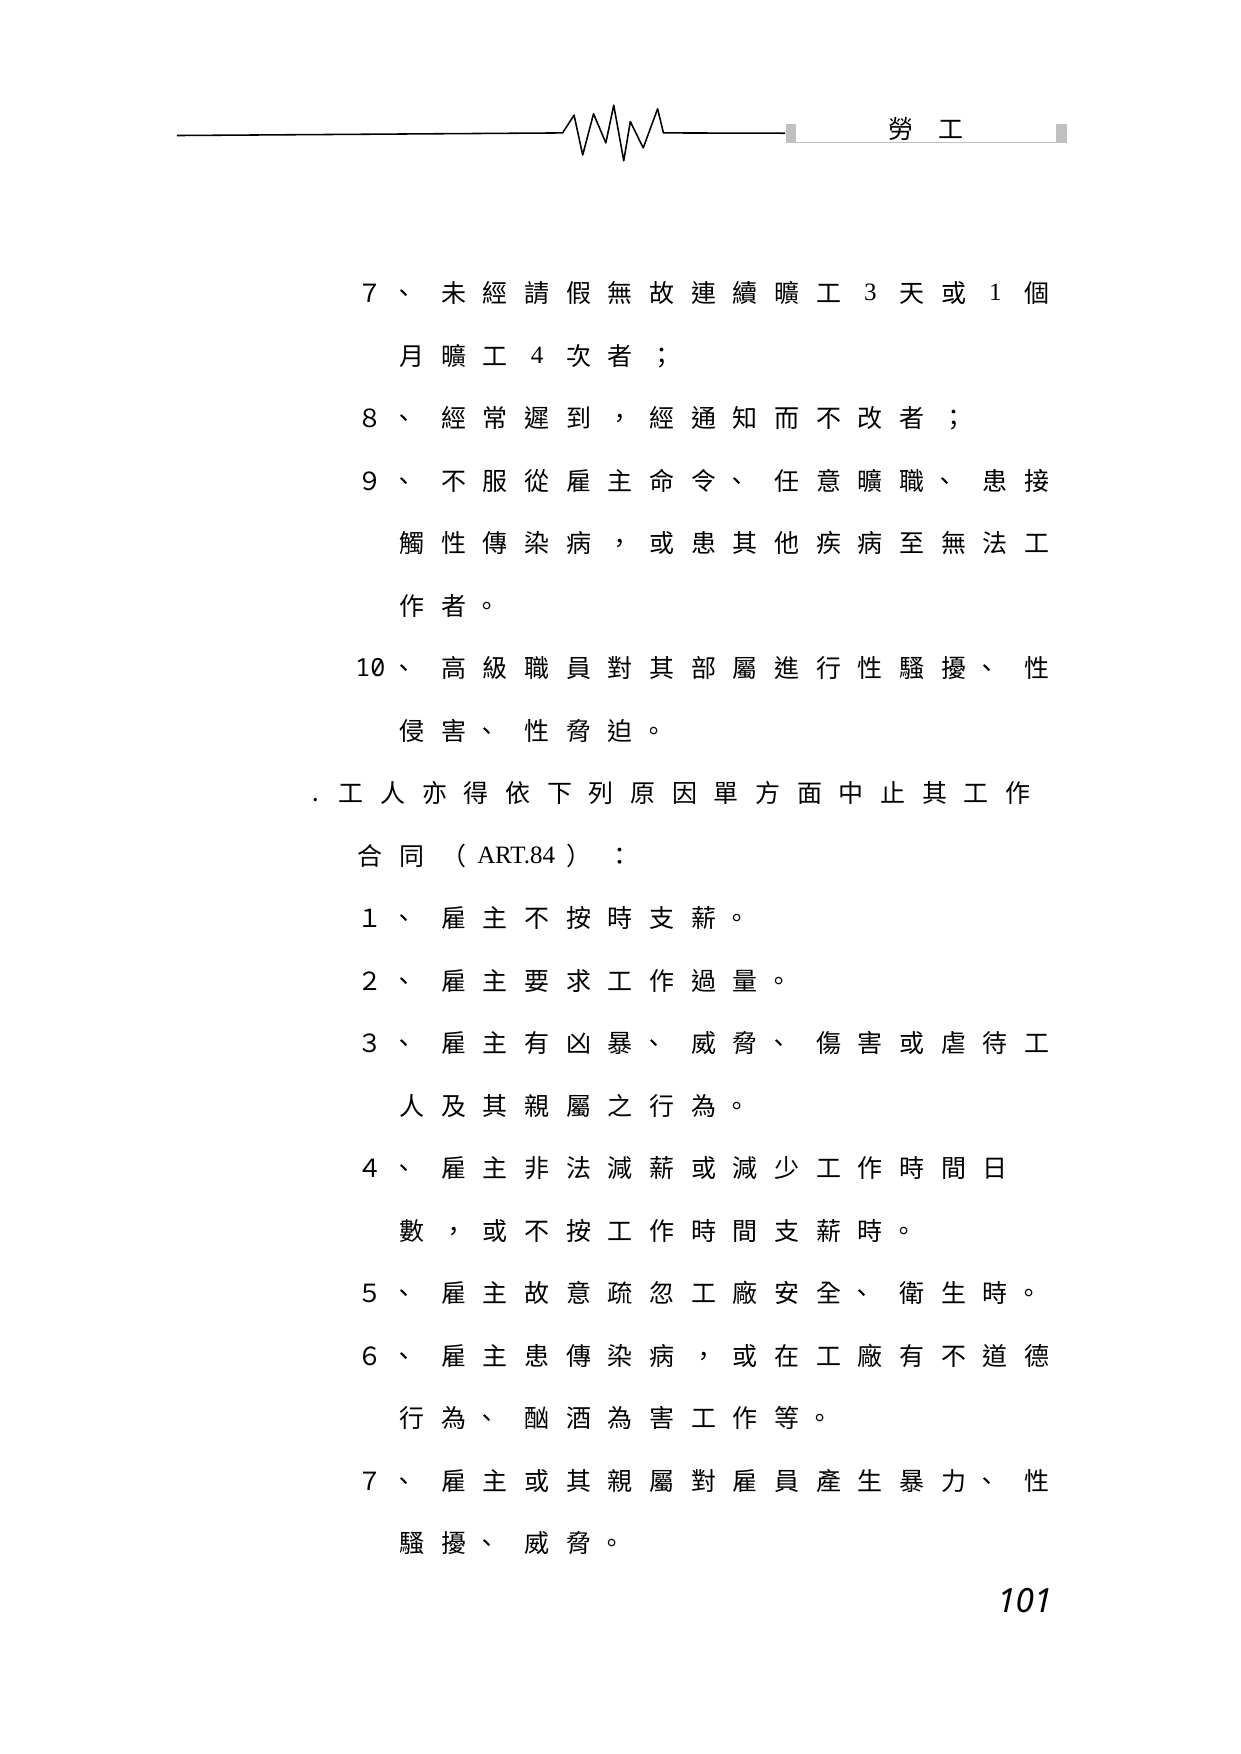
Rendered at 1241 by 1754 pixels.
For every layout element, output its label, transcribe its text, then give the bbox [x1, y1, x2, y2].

text ９、不服從雇主命令、任意曠職、患接觸性傳染病，或患其他疾病至無法工作者。 [330, 438, 1058, 625]
text ３、雇主有凶暴、威脅、傷害或虐待工人及其親屬之行為。 [330, 1000, 1058, 1125]
text 10、高級職員對其部屬進行性騷擾、性侵害、性脅迫。 [330, 625, 1058, 750]
text ６、雇主患傳染病，或在工廠有不道德行為、酗酒為害工作等。 [330, 1313, 1058, 1438]
text １、雇主不按時支薪。 [330, 875, 1058, 938]
text ２、雇主要求工作過量。 [330, 938, 1058, 1000]
text ５、雇主故意疏忽工廠安全、衛生時。 [330, 1250, 1058, 1313]
text ․ 工人亦得依下列原因單方面中止其工作合同（ART.84）： [281, 750, 1058, 875]
text ７、雇主或其親屬對雇員產生暴力、性騷擾、威脅。 [330, 1438, 1058, 1563]
text ４、雇主非法減薪或減少工作時間日數，或不按工作時間支薪時。 [330, 1125, 1058, 1250]
text ７、未經請假無故連續曠工3天或1個月曠工4次者； [330, 250, 1058, 375]
text ８、經常遲到，經通知而不改者； [330, 375, 1058, 438]
